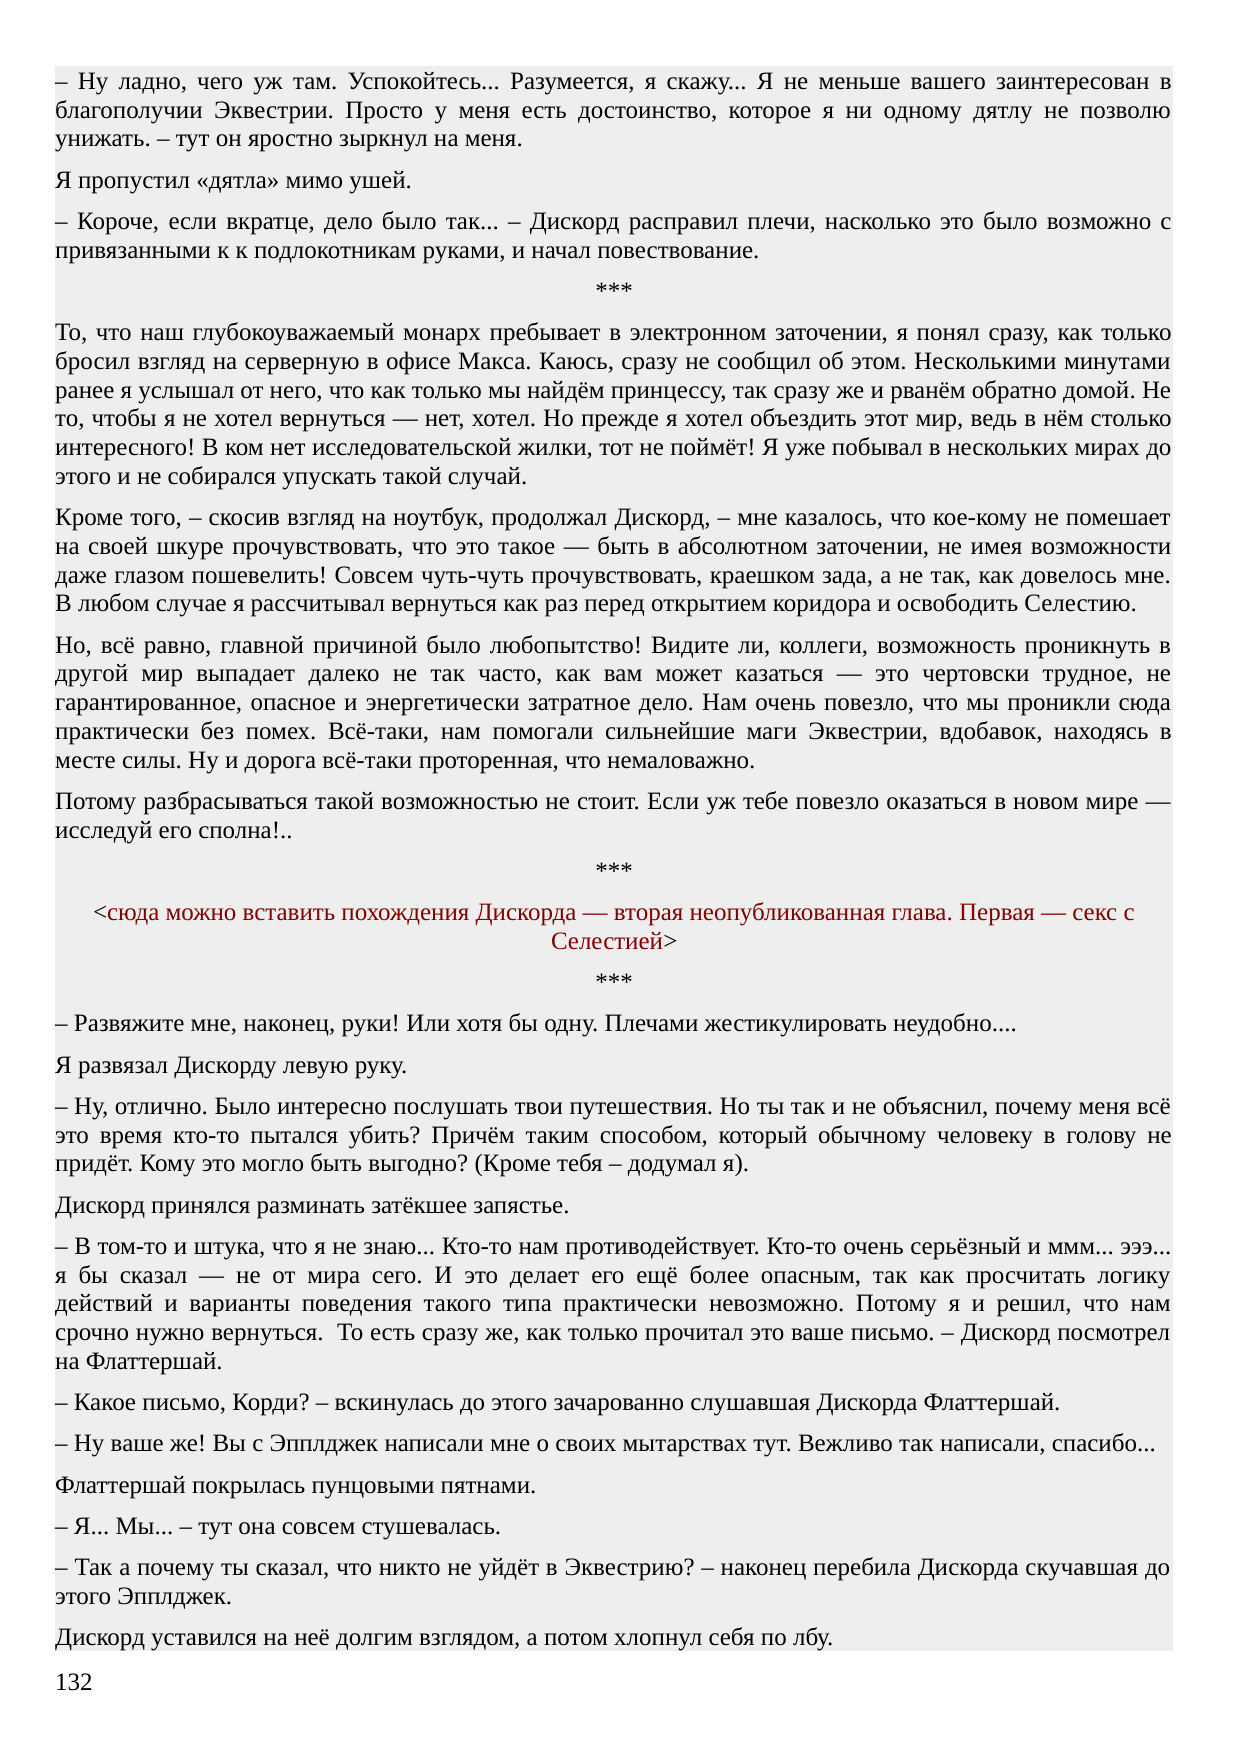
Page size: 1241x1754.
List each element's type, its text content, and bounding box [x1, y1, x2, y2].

text – Я... Мы... – тут она совсем стушевалась. [55, 1511, 1173, 1540]
text *** [55, 856, 1173, 885]
text – Так а почему ты сказал, что никто не уйдёт в Эквестрию? – наконец перебила Дискорда скучавшая до этого Эпплджек. [55, 1552, 1173, 1610]
text Я развязал Дискорду левую руку. [55, 1050, 1173, 1078]
text <сюда можно вставить похождения Дискорда — вторая неопубликованная глава. Первая — секс с Селестией> [55, 897, 1173, 955]
text *** [55, 276, 1173, 305]
text Флаттершай покрылась пунцовыми пятнами. [55, 1470, 1173, 1498]
text – Короче, если вкратце, дело было так... – Дискорд расправил плечи, насколько это было возможно с привязанными к к подлокотникам руками, и начал повествование. [55, 206, 1173, 263]
text – Ну ладно, чего уж там. Успокойтесь... Разумеется, я скажу... Я не меньше вашего заинтересован в благополучии Эквестрии. Просто у меня есть достоинство, которое я ни одному дятлу не позволю унижать. – тут он яростно зыркнул на меня. [55, 66, 1173, 152]
text – Ну, отлично. Было интересно послушать твои путешествия. Но ты так и не объяснил, почему меня всё это время кто-то пытался убить? Причём таким способом, который обычному человеку в голову не придёт. Кому это могло быть выгодно? (Кроме тебя – додумал я). [55, 1091, 1173, 1177]
text – Развяжите мне, наконец, руки! Или хотя бы одну. Плечами жестикулировать неудобно.... [55, 1008, 1173, 1037]
text *** [55, 967, 1173, 996]
text – В том-то и штука, что я не знаю... Кто-то нам противодействует. Кто-то очень серьёзный и ммм... эээ... я бы сказал — не от мира сего. И это делает его ещё более опасным, так как просчитать логику действий и варианты поведения такого типа практически невозможно. Потому я и решил, что нам срочно нужно вернуться. То есть сразу же, как только прочитал это ваше письмо. – Дискорд посмотрел на Флаттершай. [55, 1231, 1173, 1375]
text – Какое письмо, Корди? – вскинулась до этого зачарованно слушавшая Дискорда Флаттершай. [55, 1387, 1173, 1416]
text Кроме того, – скосив взгляд на ноутбук, продолжал Дискорд, – мне казалось, что кое-кому не помешает на своей шкуре прочувствовать, что это такое — быть в абсолютном заточении, не имея возможности даже глазом пошевелить! Совсем чуть-чуть прочувствовать, краешком зада, а не так, как довелось мне. В любом случае я рассчитывал вернуться как раз перед открытием коридора и освободить Селестию. [55, 502, 1173, 617]
text Потому разбрасываться такой возможностью не стоит. Если уж тебе повезло оказаться в новом мире — исследуй его сполна!.. [55, 786, 1173, 843]
text То, что наш глубокоуважаемый монарх пребывает в электронном заточении, я понял сразу, как только бросил взгляд на серверную в офисе Макса. Каюсь, сразу не сообщил об этом. Несколькими минутами ранее я услышал от него, что как только мы найдём принцессу, так сразу же и рванём обратно домой. Не то, чтобы я не хотел вернуться — нет, хотел. Но прежде я хотел объездить этот мир, ведь в нём столько интересного! В ком нет исследовательской жилки, тот не поймёт! Я уже побывал в нескольких мирах до этого и не собирался упускать такой случай. [55, 317, 1173, 490]
text – Ну ваше же! Вы с Эпплджек написали мне о своих мытарствах тут. Вежливо так написали, спасибо... [55, 1428, 1173, 1457]
text Дискорд принялся разминать затёкшее запястье. [55, 1190, 1173, 1218]
text Но, всё равно, главной причиной было любопытство! Видите ли, коллеги, возможность проникнуть в другой мир выпадает далеко не так часто, как вам может казаться — это чертовски трудное, не гарантированное, опасное и энергетически затратное дело. Нам очень повезло, что мы проникли сюда практически без помех. Всё-таки, нам помогали сильнейшие маги Эквестрии, вдобавок, находясь в месте силы. Ну и дорога всё-таки проторенная, что немаловажно. [55, 630, 1173, 773]
text Я пропустил «дятла» мимо ушей. [55, 165, 1173, 193]
text Дискорд уставился на неё долгим взглядом, а потом хлопнул себя по лбу. [55, 1622, 1173, 1651]
